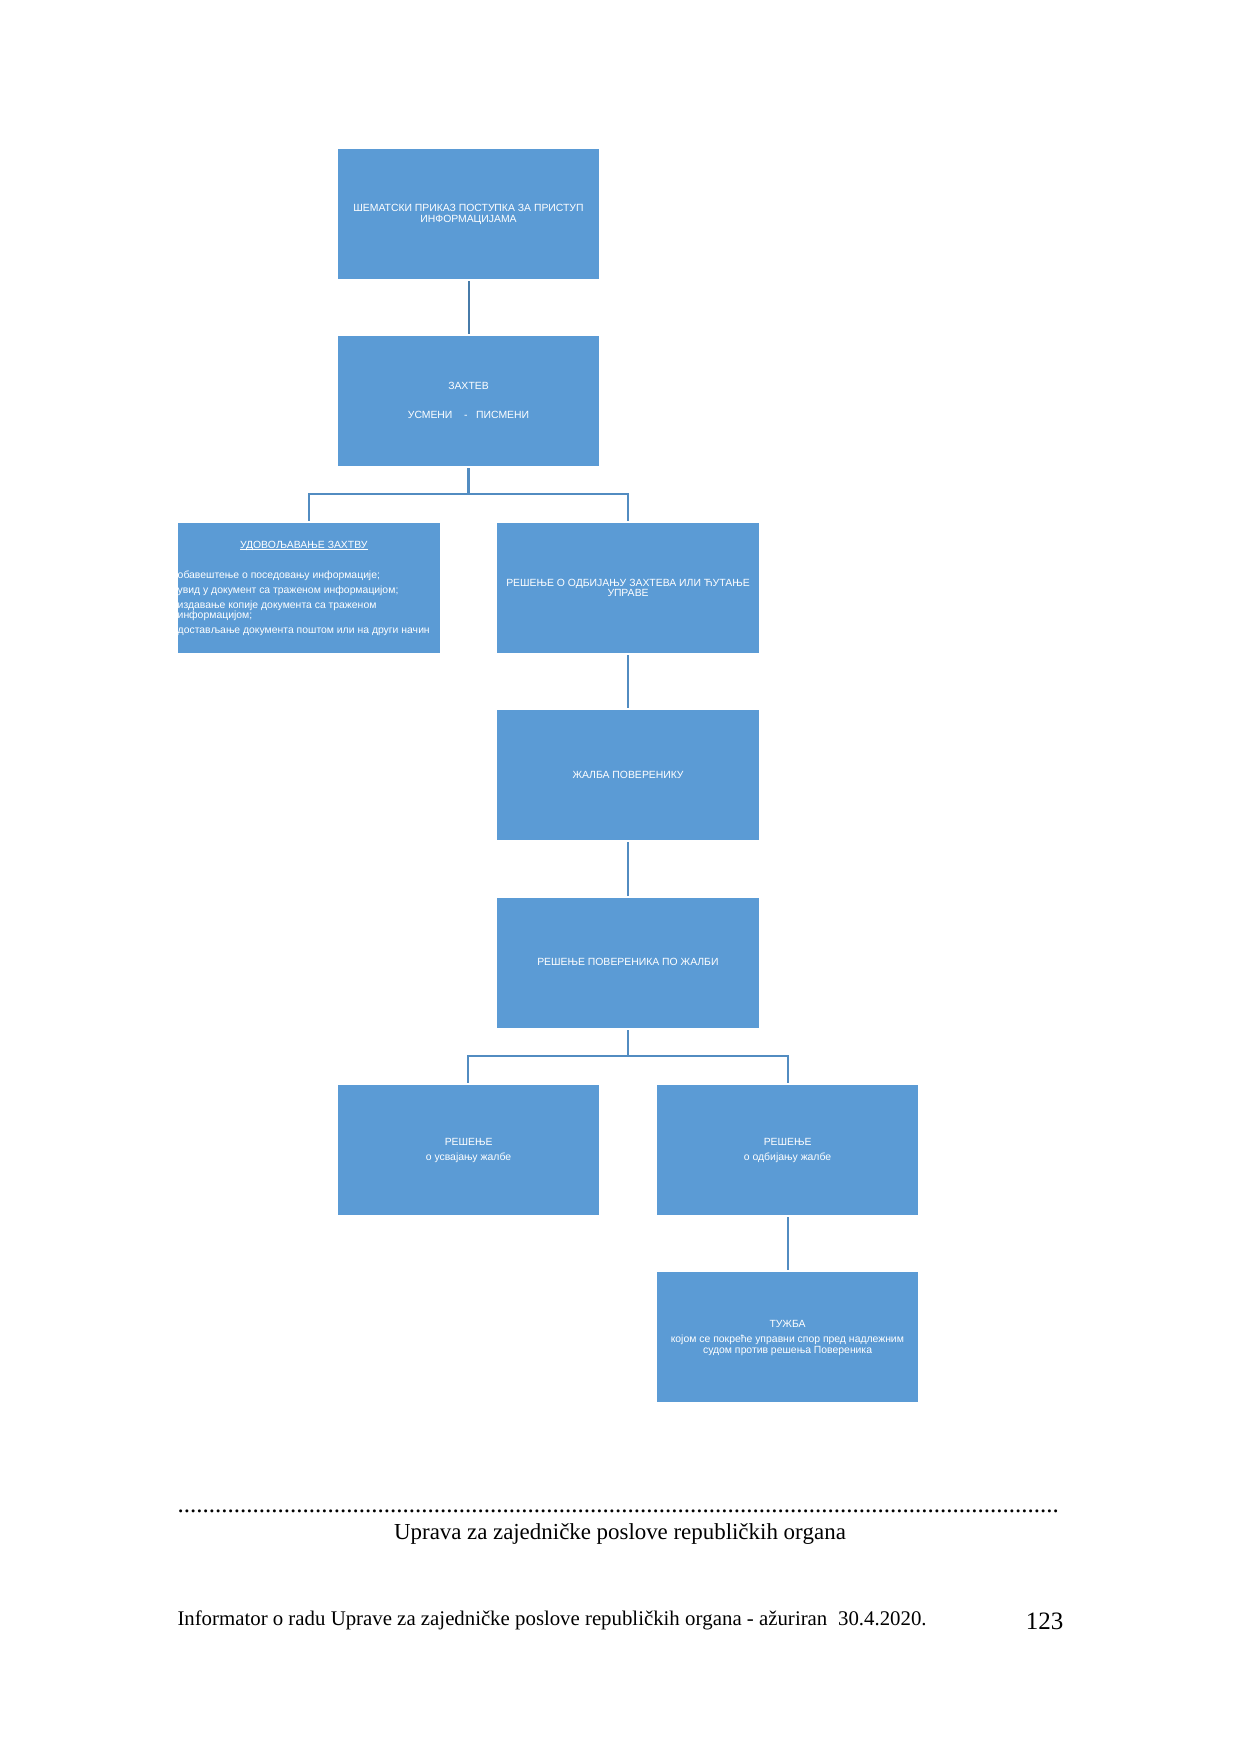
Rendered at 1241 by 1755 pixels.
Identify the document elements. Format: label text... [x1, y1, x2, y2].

text Uprava za zajedničke poslove republičkih organa [177, 1518, 1063, 1544]
text ............................................................................................................................................. [177, 1489, 1063, 1518]
